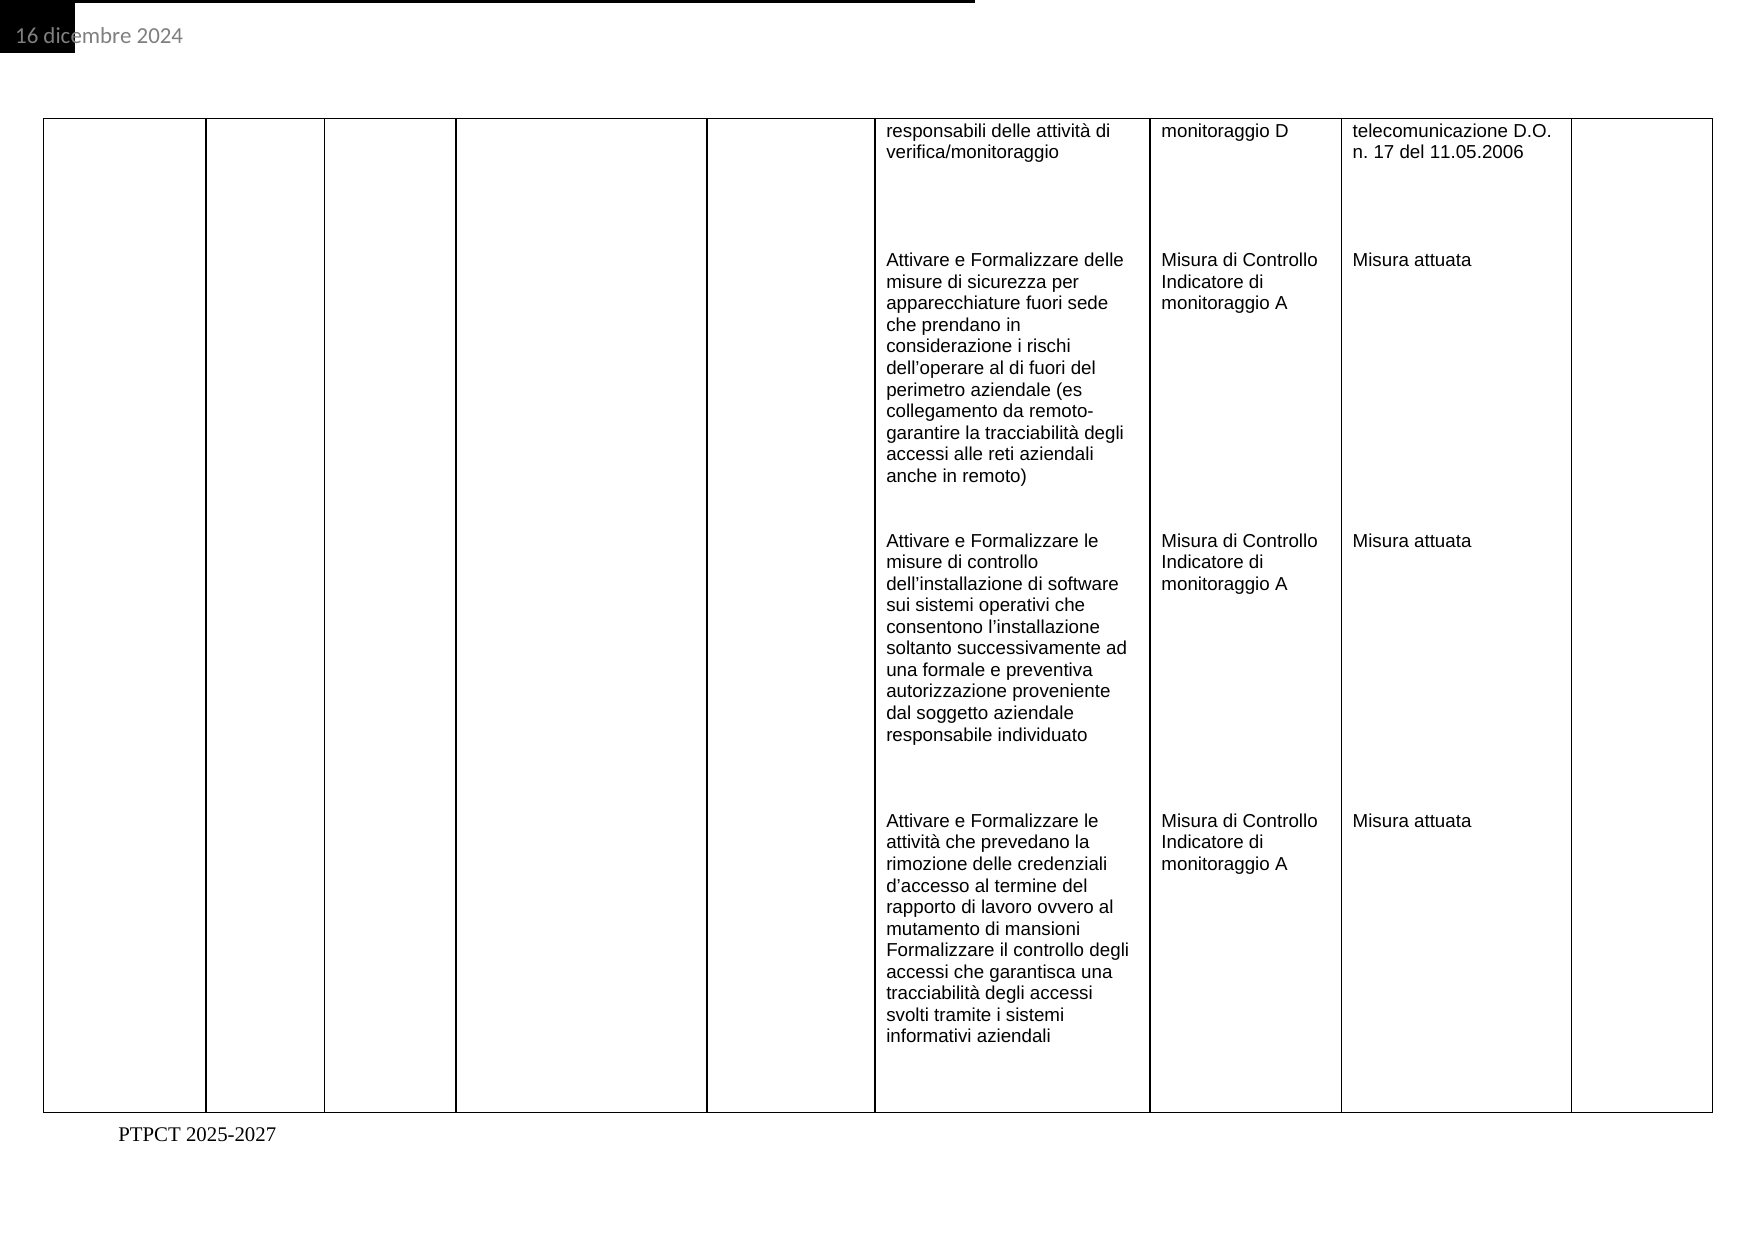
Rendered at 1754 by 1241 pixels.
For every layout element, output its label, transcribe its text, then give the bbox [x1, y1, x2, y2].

table_cell [325, 119, 455, 1112]
table_cell responsabili delle attività di verifica/monitoraggio Attivare e Formalizzare delle misure di sicurezza per apparecchiature fuori sede che prendano in considerazione i rischi dell’operare al di fuori del perimetro aziendale (es collegamento da remoto- garantire la tracciabilità degli accessi alle reti aziendali anche in remoto) Attivare e Formalizzare le misure di controllo dell’installazione di software sui sistemi operativi che consentono l’installazione soltanto successivamente ad una formale e preventiva autorizzazione proveniente dal soggetto aziendale responsabile individuato Attivare e Formalizzare le attività che prevedano la rimozione delle credenziali d’accesso al termine del rapporto di lavoro ovvero al mutamento di mansioni Formalizzare il controllo degli accessi che garantisca una tracciabilità degli accessi svolti tramite i sistemi informativi aziendali [876, 119, 1149, 1112]
table_cell monitoraggio D Misura di Controllo Indicatore di monitoraggio A Misura di Controllo Indicatore di monitoraggio A Misura di Controllo Indicatore di monitoraggio A [1151, 119, 1341, 1112]
table_cell [457, 119, 706, 1112]
table_cell [1572, 119, 1712, 1112]
table_cell [708, 119, 874, 1112]
table_cell [207, 119, 324, 1112]
table_cell telecomunicazione D.O. n. 17 del 11.05.2006 Misura attuata Misura attuata Misura attuata [1342, 119, 1571, 1112]
table_cell [44, 119, 205, 1112]
